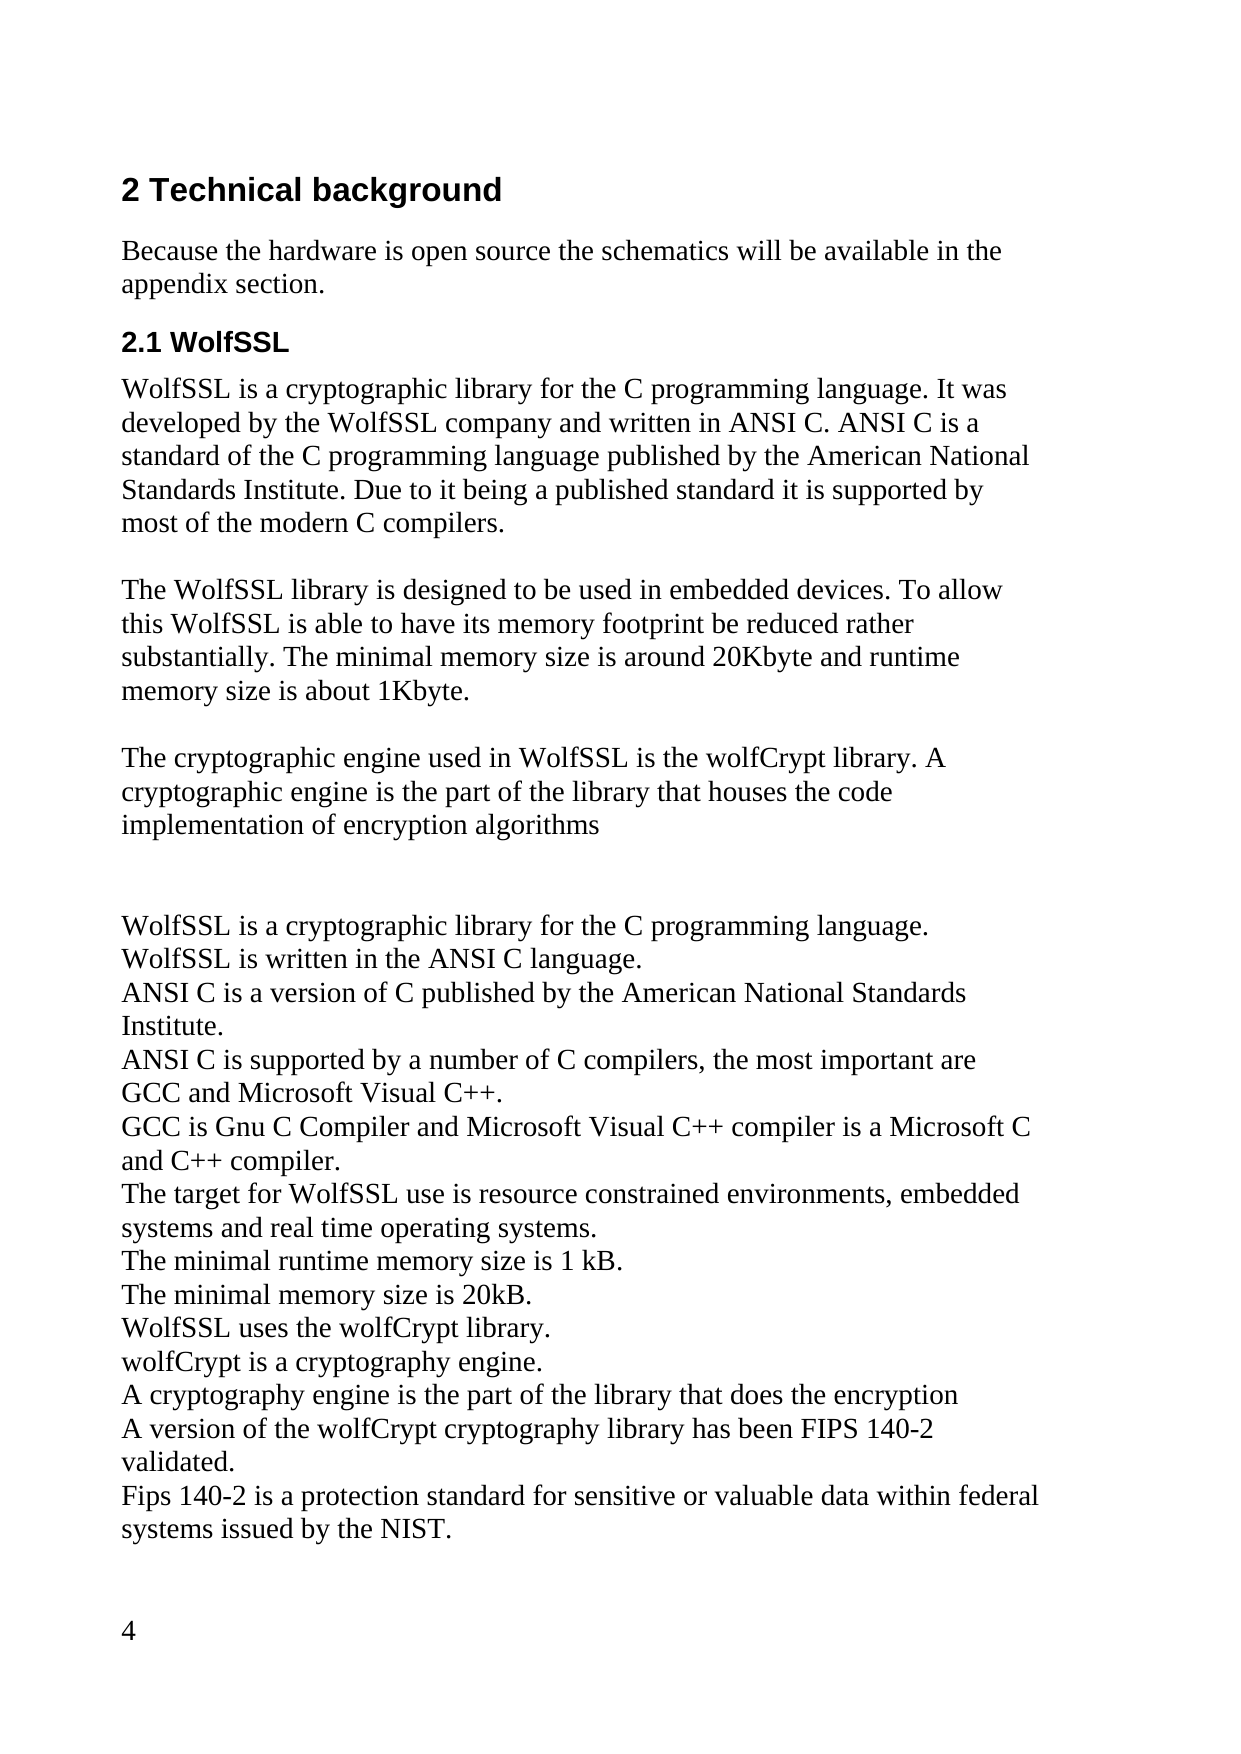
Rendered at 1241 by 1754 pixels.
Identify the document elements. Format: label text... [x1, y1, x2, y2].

text A version of the wolfCrypt cryptography library has been FIPS 140-2 validated. [121, 1411, 1042, 1478]
text The minimal memory size is 20kB. [121, 1277, 1042, 1310]
subtitle WolfSSL [121, 325, 1042, 359]
text Fips 140-2 is a protection standard for sensitive or valuable data within federal systems issued by the NIST. [121, 1478, 1042, 1545]
text The cryptographic engine used in WolfSSL is the wolfCrypt library. A cryptographic engine is the part of the library that houses the code implementation of encryption algorithms [121, 740, 1042, 841]
text WolfSSL is a cryptographic library for the C programming language. WolfSSL is written in the ANSI C language. [121, 908, 1042, 975]
text WolfSSL uses the wolfCrypt library. [121, 1310, 1042, 1344]
text Because the hardware is open source the schematics will be available in the appendix section. [121, 233, 1042, 300]
text WolfSSL is a cryptographic library for the C programming language. It was developed by the WolfSSL company and written in ANSI C. ANSI C is a standard of the C programming language published by the American National Standards Institute. Due to it being a published standard it is supported by most of the modern C compilers. [121, 371, 1042, 539]
text GCC is Gnu C Compiler and Microsoft Visual C++ compiler is a Microsoft C and C++ compiler. [121, 1109, 1042, 1176]
text ANSI C is supported by a number of C compilers, the most important are GCC and Microsoft Visual C++. [121, 1042, 1042, 1109]
text A cryptography engine is the part of the library that does the encryption [121, 1377, 1042, 1411]
text wolfCrypt is a cryptography engine. [121, 1344, 1042, 1377]
text The minimal runtime memory size is 1 kB. [121, 1243, 1042, 1277]
text The target for WolfSSL use is resource constrained environments, embedded systems and real time operating systems. [121, 1176, 1042, 1243]
text The WolfSSL library is designed to be used in embedded devices. To allow this WolfSSL is able to have its memory footprint be reduced rather substantially. The minimal memory size is around 20Kbyte and runtime memory size is about 1Kbyte. [121, 572, 1042, 707]
subtitle Technical background [121, 170, 1042, 208]
text ANSI C is a version of C published by the American National Standards Institute. [121, 975, 1042, 1042]
